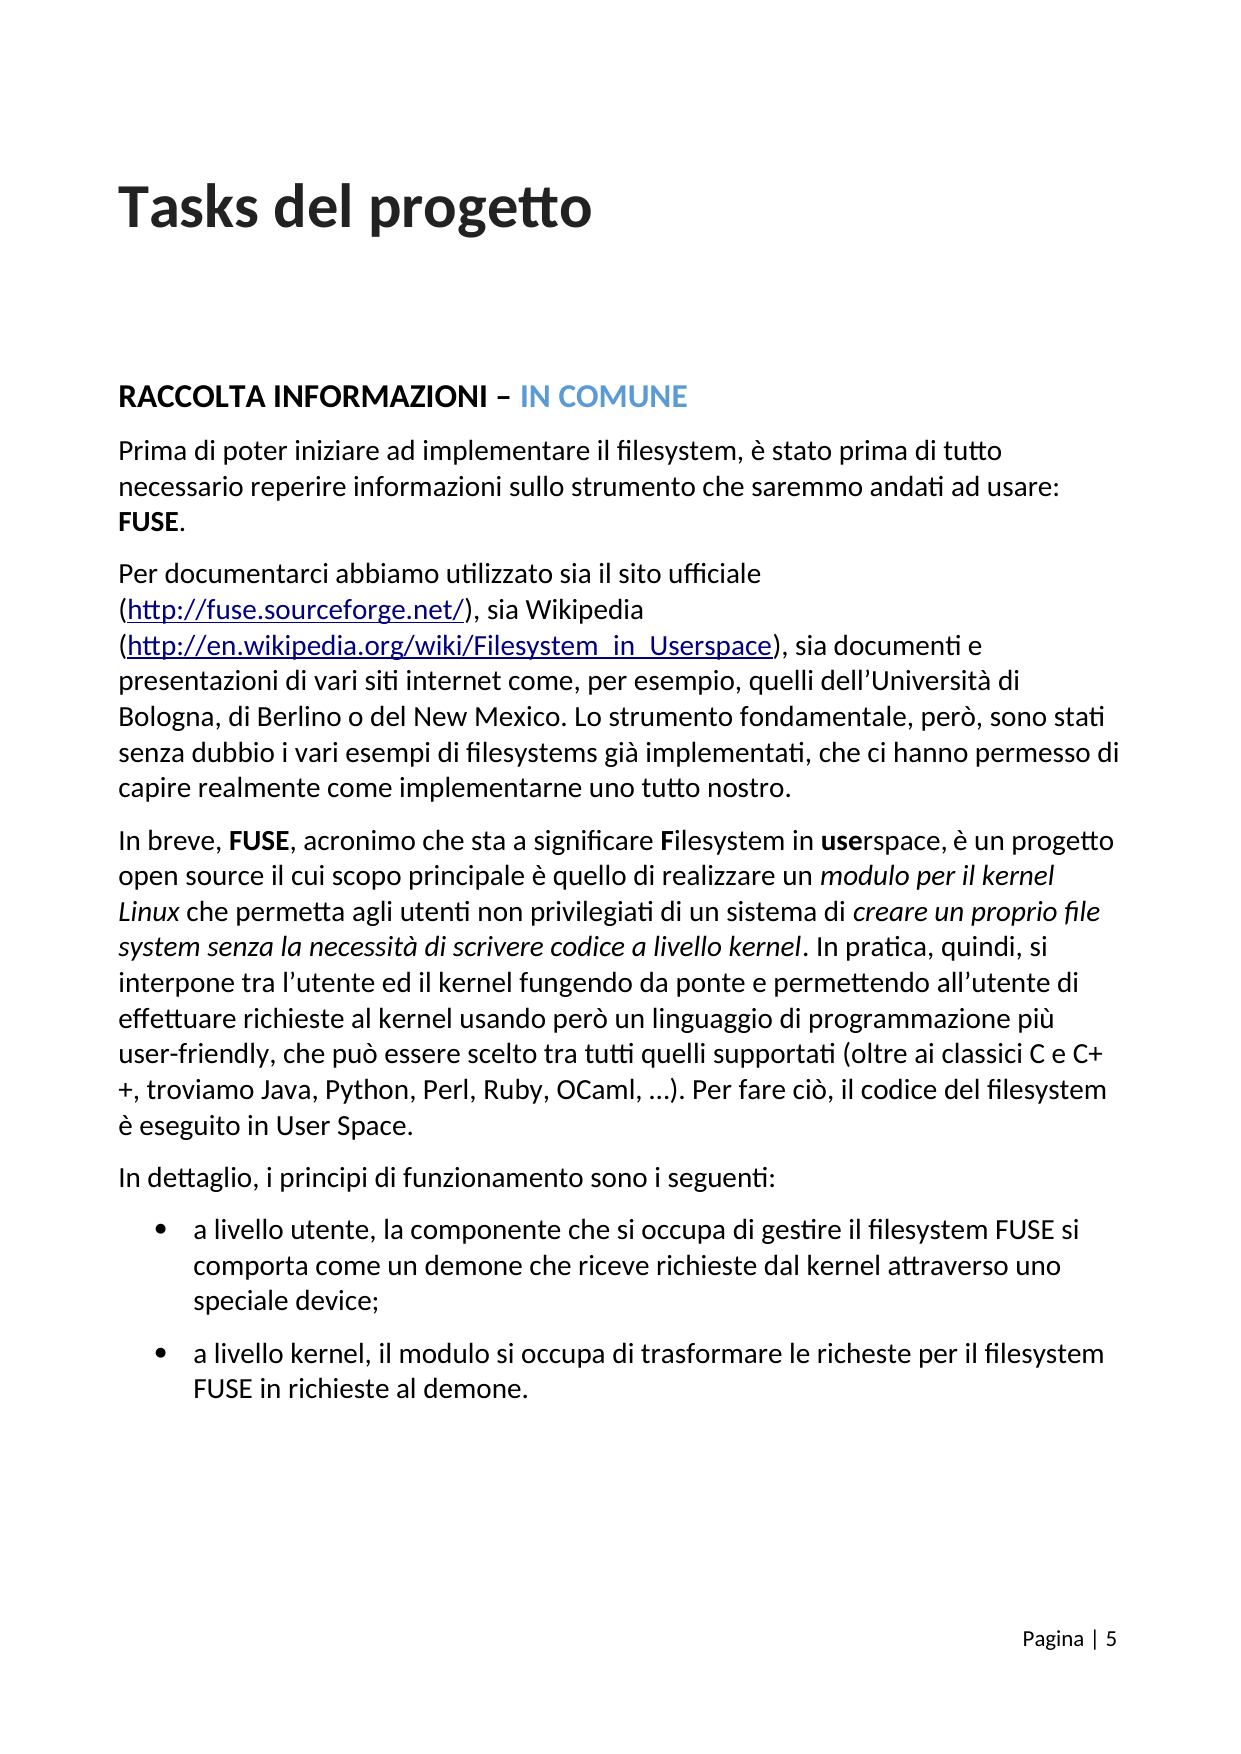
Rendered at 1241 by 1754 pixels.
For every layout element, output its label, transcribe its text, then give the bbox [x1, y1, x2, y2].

text Tasks del progetto [118, 167, 1122, 243]
text RACCOLTA INFORMAZIONI – IN COMUNE [118, 374, 1122, 415]
text In breve, FUSE, acronimo che sta a significare Filesystem in userspace, è un progetto open source il cui scopo principale è quello di realizzare un modulo per il kernel Linux che permetta agli utenti non privilegiati di un sistema di creare un proprio file system senza la necessità di scrivere codice a livello kernel. In pratica, quindi, si interpone tra l’utente ed il kernel fungendo da ponte e permettendo all’utente di effettuare richieste al kernel usando però un linguaggio di programmazione più user-friendly, che può essere scelto tra tutti quelli supportati (oltre ai classici C e C++, troviamo Java, Python, Perl, Ruby, OCaml, …). Per fare ciò, il codice del filesystem è eseguito in User Space. [118, 822, 1122, 1142]
list a livello utente, la componente che si occupa di gestire il filesystem FUSE si comporta come un demone che riceve richieste dal kernel attraverso uno speciale device; [156, 1211, 1122, 1318]
list Per documentarci abbiamo utilizzato sia il sito ufficiale (http://fuse.sourceforge.net/), sia Wikipedia (http://en.wikipedia.org/wiki/Filesystem_in_Userspace), sia documenti e presentazioni di vari siti internet come, per esempio, quelli dell’Università di Bologna, di Berlino o del New Mexico. Lo strumento fondamentale, però, sono stati senza dubbio i vari esempi di filesystems già implementati, che ci hanno permesso di capire realmente come implementarne uno tutto nostro. [118, 556, 1122, 805]
list a livello kernel, il modulo si occupa di trasformare le richeste per il filesystem FUSE in richieste al demone. [156, 1335, 1122, 1406]
text In dettaglio, i principi di funzionamento sono i seguenti: [118, 1159, 1122, 1194]
list Prima di poter iniziare ad implementare il filesystem, è stato prima di tutto necessario reperire informazioni sullo strumento che saremmo andati ad usare: FUSE. [118, 432, 1122, 539]
